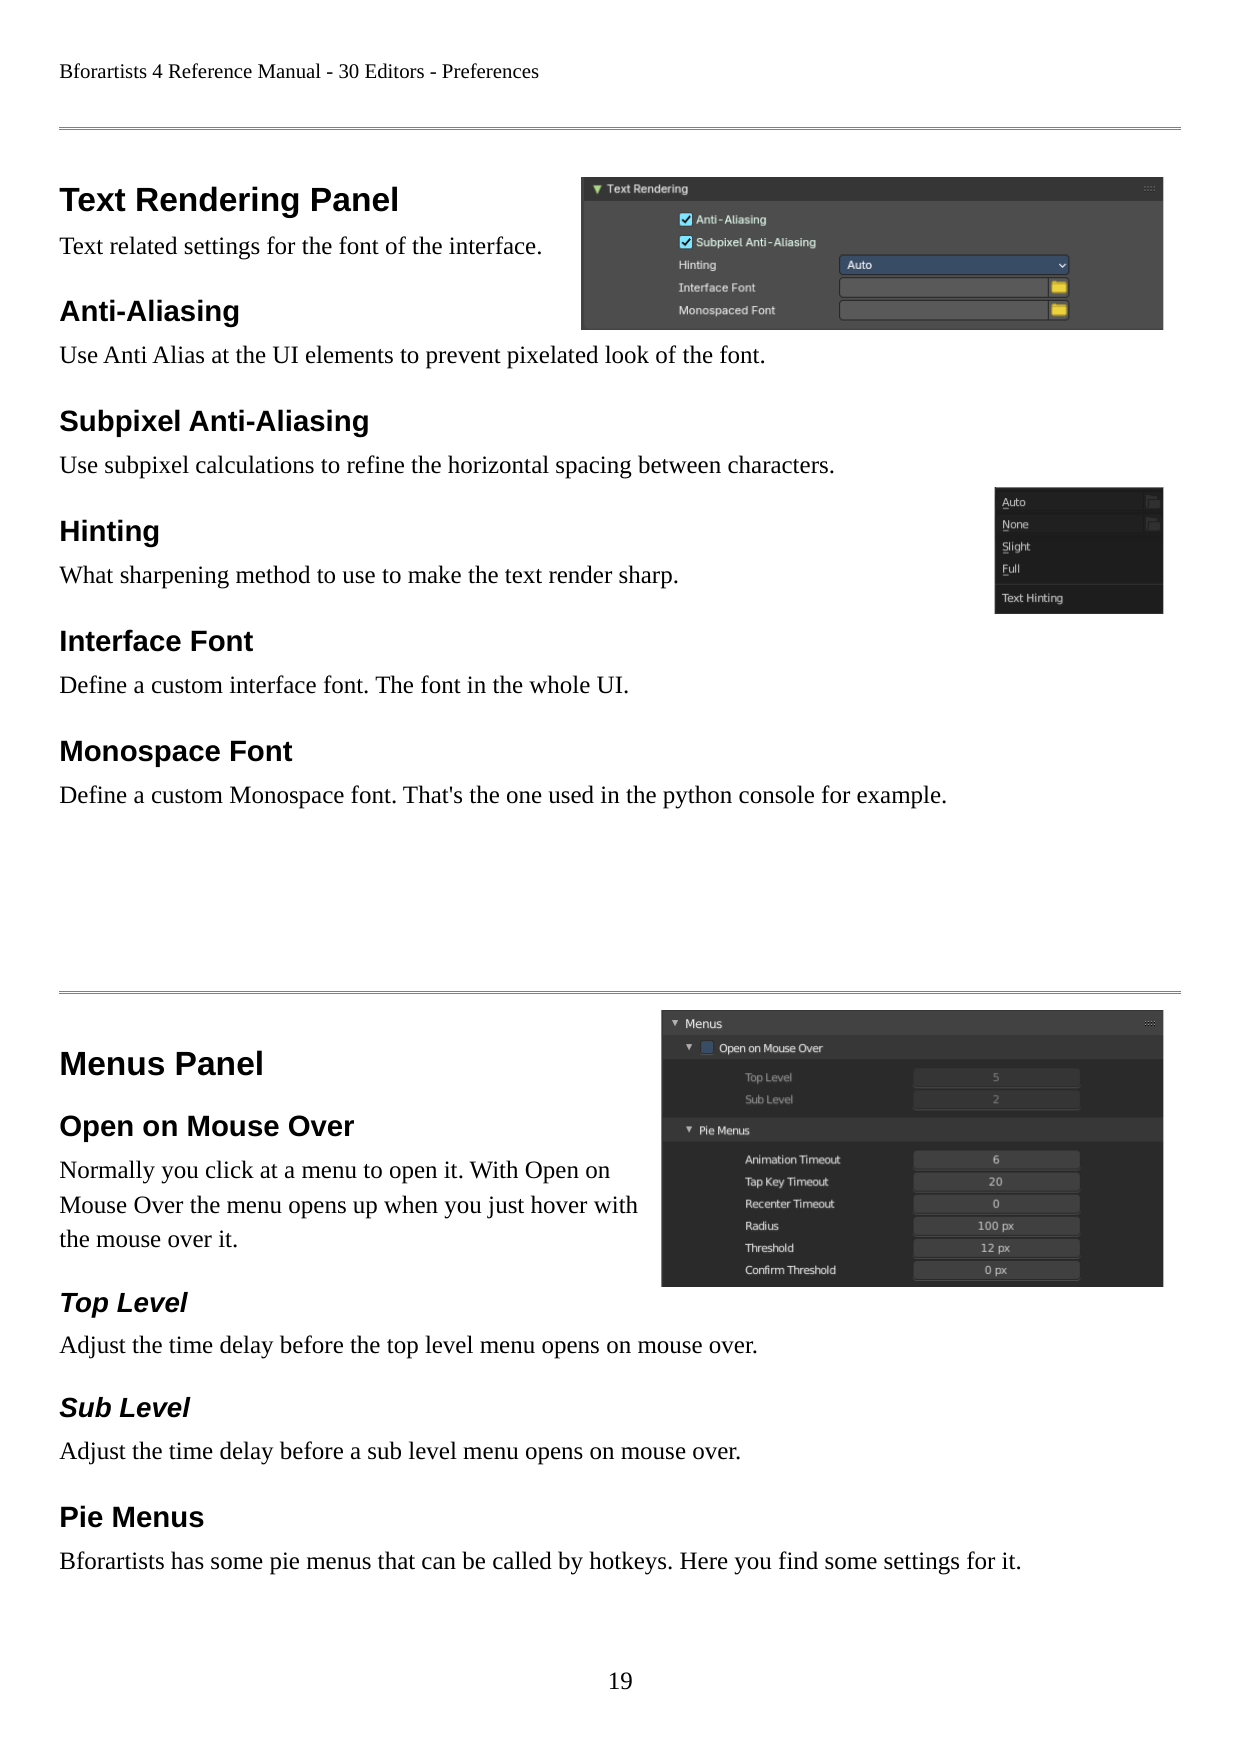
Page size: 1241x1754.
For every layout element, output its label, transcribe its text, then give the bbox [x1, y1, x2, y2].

picture [581, 177, 1164, 330]
text Use Anti Alias at the UI elements to prevent pixelated look of the font. [59, 341, 1181, 369]
subtitle [1164, 179, 1181, 218]
subtitle Hinting [59, 514, 994, 548]
text Bforartists has some pie menus that can be called by hotkeys. Here you find some settings for it. [59, 1546, 1181, 1575]
subtitle [1164, 294, 1181, 328]
subtitle [1164, 514, 1181, 548]
picture [661, 1010, 1164, 1287]
subtitle Top Level [59, 1286, 1181, 1318]
text What sharpening method to use to make the text render sharp. [59, 560, 994, 589]
text Text related settings for the font of the interface. [59, 231, 581, 259]
subtitle Text Rendering Panel [59, 179, 581, 218]
text Define a custom interface font. The font in the whole UI. [59, 670, 1181, 699]
subtitle Subpixel Anti-Aliasing [59, 404, 1181, 438]
subtitle Open on Mouse Over [59, 1109, 661, 1143]
subtitle Pie Menus [59, 1500, 1181, 1534]
subtitle Sub Level [59, 1392, 1181, 1424]
text Adjust the time delay before a sub level menu opens on mouse over. [59, 1436, 1181, 1465]
picture [994, 487, 1164, 614]
subtitle Monospace Font [59, 734, 1181, 768]
text Define a custom Monospace font. That's the one used in the python console for example. [59, 780, 1181, 809]
text Use subpixel calculations to refine the horizontal spacing between characters. [59, 451, 1181, 479]
subtitle Interface Font [59, 624, 1181, 658]
subtitle [1164, 1043, 1181, 1082]
subtitle Menus Panel [59, 1043, 661, 1082]
subtitle [1164, 1109, 1181, 1143]
text Adjust the time delay before the top level menu opens on mouse over. [59, 1330, 1181, 1359]
text Normally you click at a menu to open it. With Open on Mouse Over the menu opens up when you just hover with the mouse over it. [59, 1155, 661, 1253]
subtitle Anti-Aliasing [59, 294, 581, 328]
